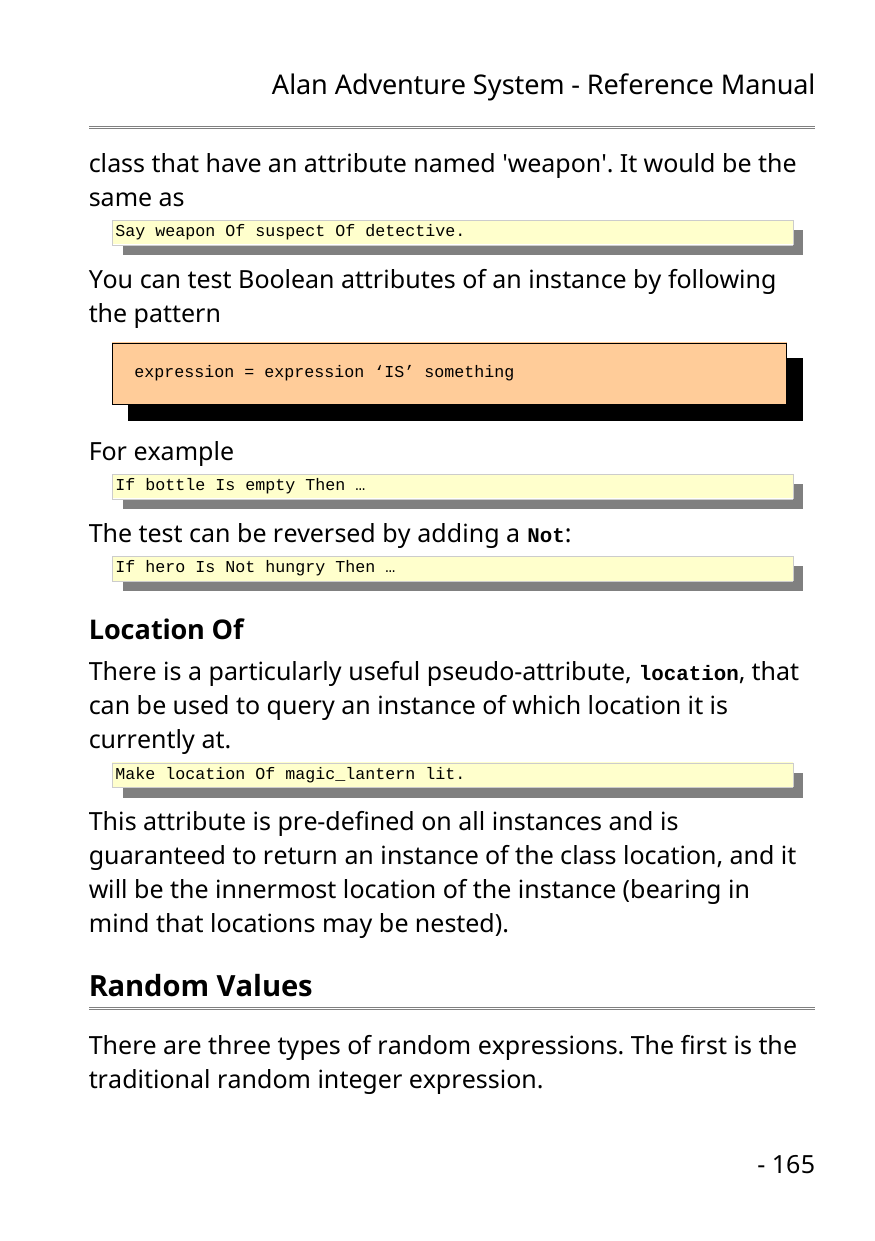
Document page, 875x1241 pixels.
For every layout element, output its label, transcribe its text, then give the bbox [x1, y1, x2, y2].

subtitle Random Values [88, 965, 815, 1009]
text There is a particularly useful pseudo-attribute, location, that can be used to query an instance of which location it is currently at. [88, 654, 815, 756]
text The test can be reversed by adding a Not: [88, 516, 815, 549]
text You can test Boolean attributes of an instance by following the pattern [88, 262, 815, 329]
text Make location Of magic_lantern lit. [113, 764, 793, 787]
text This attribute is pre-defined on all instances and is guaranteed to return an instance of the class location, and it will be the innermost location of the instance (bearing in mind that locations may be nested). [88, 804, 815, 940]
text For example [88, 433, 815, 467]
text If hero Is Not hungry Then … [113, 557, 793, 581]
text If bottle Is empty Then … [113, 475, 793, 498]
text There are three types of random expressions. The first is the traditional random integer expression. [88, 1028, 815, 1096]
text Say weapon Of suspect Of detective. [113, 221, 793, 244]
text expression = expression ‘IS’ something [113, 344, 786, 404]
subtitle Location Of [88, 610, 815, 647]
text class that have an attribute named 'weapon'. It would be the same as [88, 146, 815, 213]
